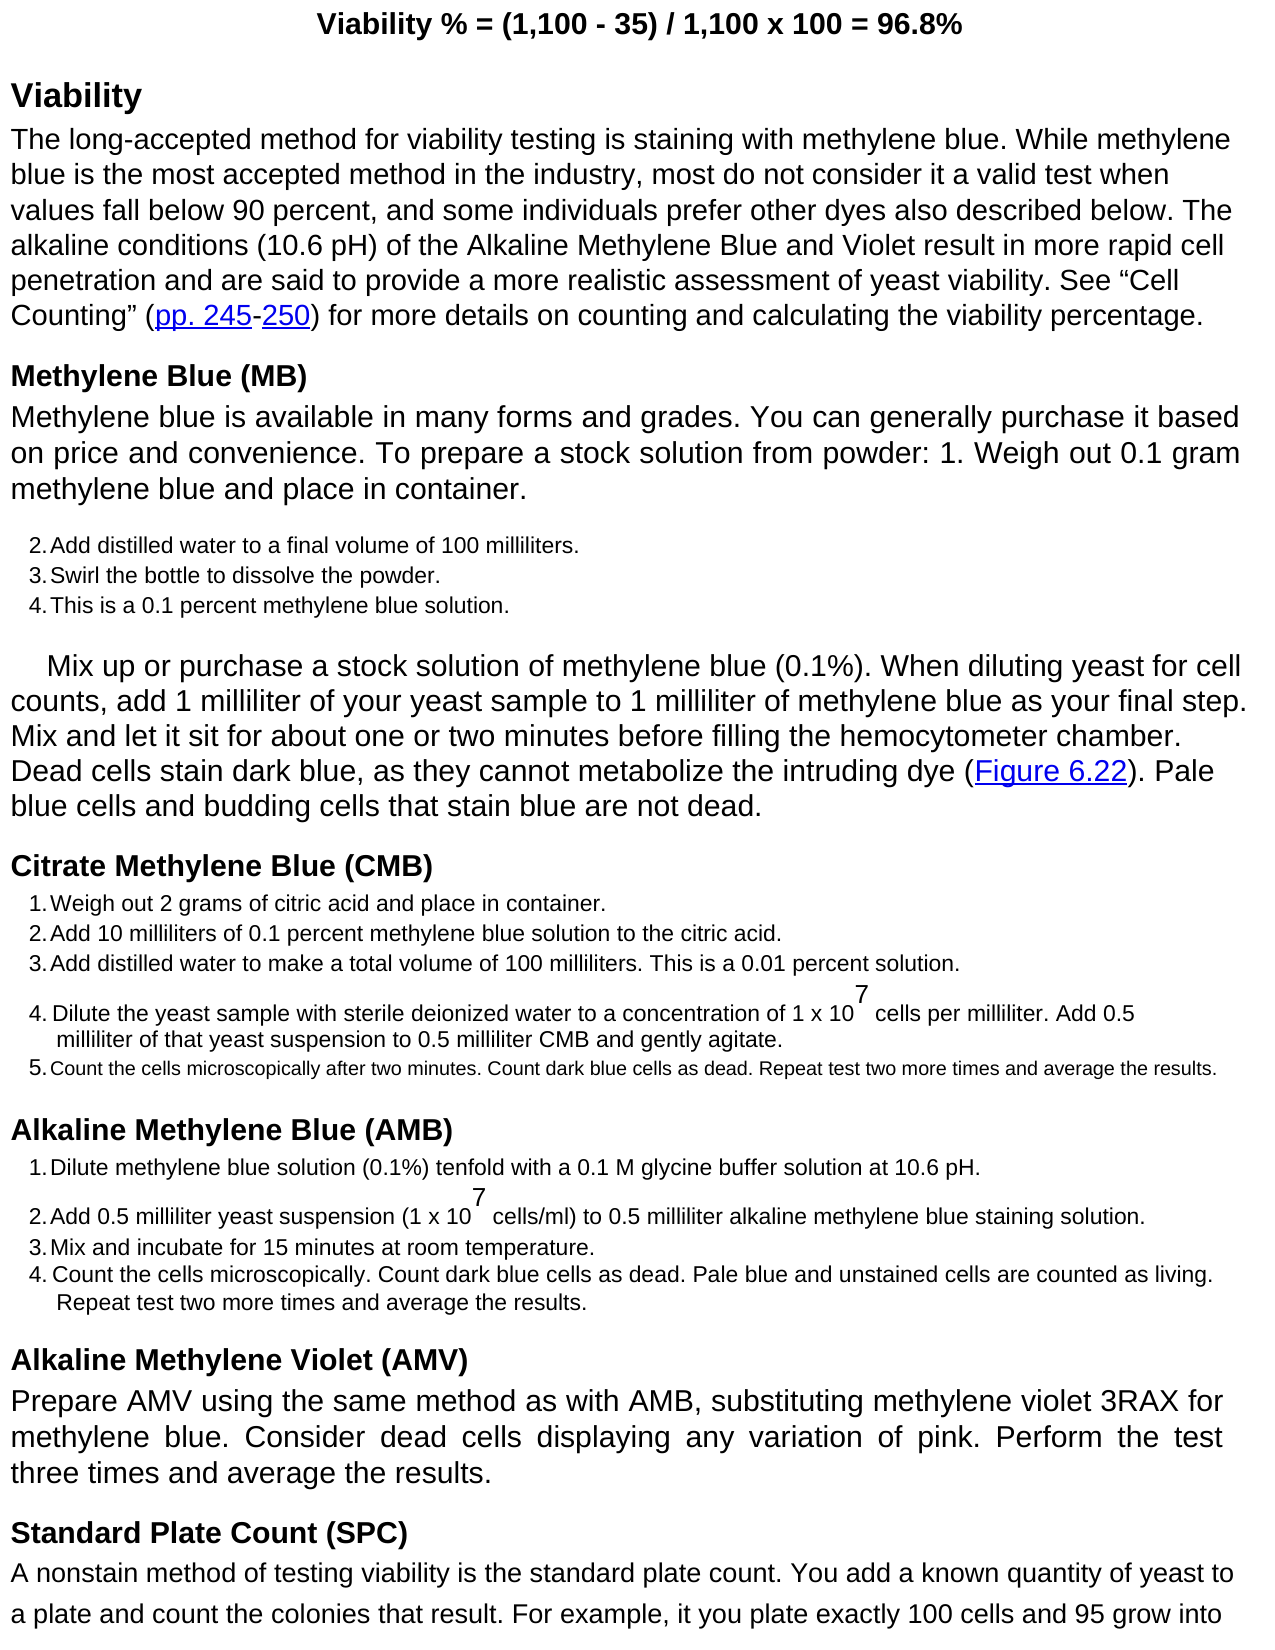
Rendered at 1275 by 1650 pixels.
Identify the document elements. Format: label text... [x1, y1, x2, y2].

list Dilute the yeast sample with sterile deionized water to a concentration of 1 x 107 cells per milliliter. Add 0.5 milliliter of that yeast suspension to 0.5 milliliter CMB and gently agitate. [28, 979, 1183, 1052]
list Add distilled water to a final volume of 100 milliliters. [28, 532, 1260, 558]
list Weigh out 2 grams of citric acid and place in container. [28, 889, 1260, 916]
text Methylene blue is available in many forms and grades. You can generally purchase it based on price and convenience. To prepare a stock solution from powder: 1. Weigh out 0.1 gram methylene blue and place in container. [10, 399, 1242, 506]
list This is a 0.1 percent methylene blue solution. [28, 592, 1260, 618]
list Add 10 milliliters of 0.1 percent methylene blue solution to the citric acid. [28, 919, 1260, 946]
list Count the cells microscopically after two minutes. Count dark blue cells as dead. Repeat test two more times and average the results. [28, 1054, 1260, 1080]
text Viability % = (1,100 - 35) / 1,100 x 100 = 96.8% [10, 6, 1269, 41]
text Mix up or purchase a stock solution of methylene blue (0.1%). When diluting yeast for cell counts, add 1 milliliter of your yeast sample to 1 milliliter of methylene blue as your final step. Mix and let it sit for about one or two minutes before filling the hemocytometer chamber. Dead cells stain dark blue, as they cannot metabolize the intruding dye (Figure 6.22). Pale blue cells and budding cells that stain blue are not dead. [10, 648, 1260, 823]
text Standard Plate Count (SPC) [10, 1516, 1260, 1550]
list Add 0.5 milliliter yeast suspension (1 x 107 cells/ml) to 0.5 milliliter alkaline methylene blue staining solution. [28, 1182, 1260, 1234]
text Alkaline Methylene Violet (AMV) [10, 1342, 1260, 1376]
text Viability [10, 75, 1260, 114]
list Swirl the bottle to dissolve the powder. [28, 562, 1260, 588]
text A nonstain method of testing viability is the standard plate count. You add a known quantity of yeast to a plate and count the colonies that result. For example, it you plate exactly 100 cells and 95 grow into [10, 1557, 1235, 1630]
text Alkaline Methylene Blue (AMB) [10, 1112, 1260, 1147]
list Count the cells microscopically. Count dark blue cells as dead. Pale blue and unstained cells are counted as living. Repeat test two more times and average the results. [28, 1261, 1244, 1315]
list Mix and incubate for 15 minutes at room temperature. [28, 1234, 1260, 1260]
text The long-accepted method for viability testing is staining with methylene blue. While methylene blue is the most accepted method in the industry, most do not consider it a valid test when values fall below 90 percent, and some individuals prefer other dyes also described below. The alkaline conditions (10.6 pH) of the Alkaline Methylene Blue and Violet result in more rapid cell penetration and are said to provide a more realistic assessment of yeast viability. See “Cell Counting” (pp. 245-250) for more details on counting and calculating the viability percentage. [10, 122, 1252, 332]
text Citrate Methylene Blue (CMB) [10, 848, 1260, 883]
list Add distilled water to make a total volume of 100 milliliters. This is a 0.01 percent solution. [28, 949, 1260, 976]
text Methylene Blue (MB) [10, 357, 1260, 392]
text Prepare AMV using the same method as with AMB, substituting methylene violet 3RAX for methylene blue. Consider dead cells displaying any variation of pink. Perform the test three times and average the results. [10, 1383, 1225, 1490]
list Dilute methylene blue solution (0.1%) tenfold with a 0.1 M glycine buffer solution at 10.6 pH. [28, 1153, 1260, 1180]
